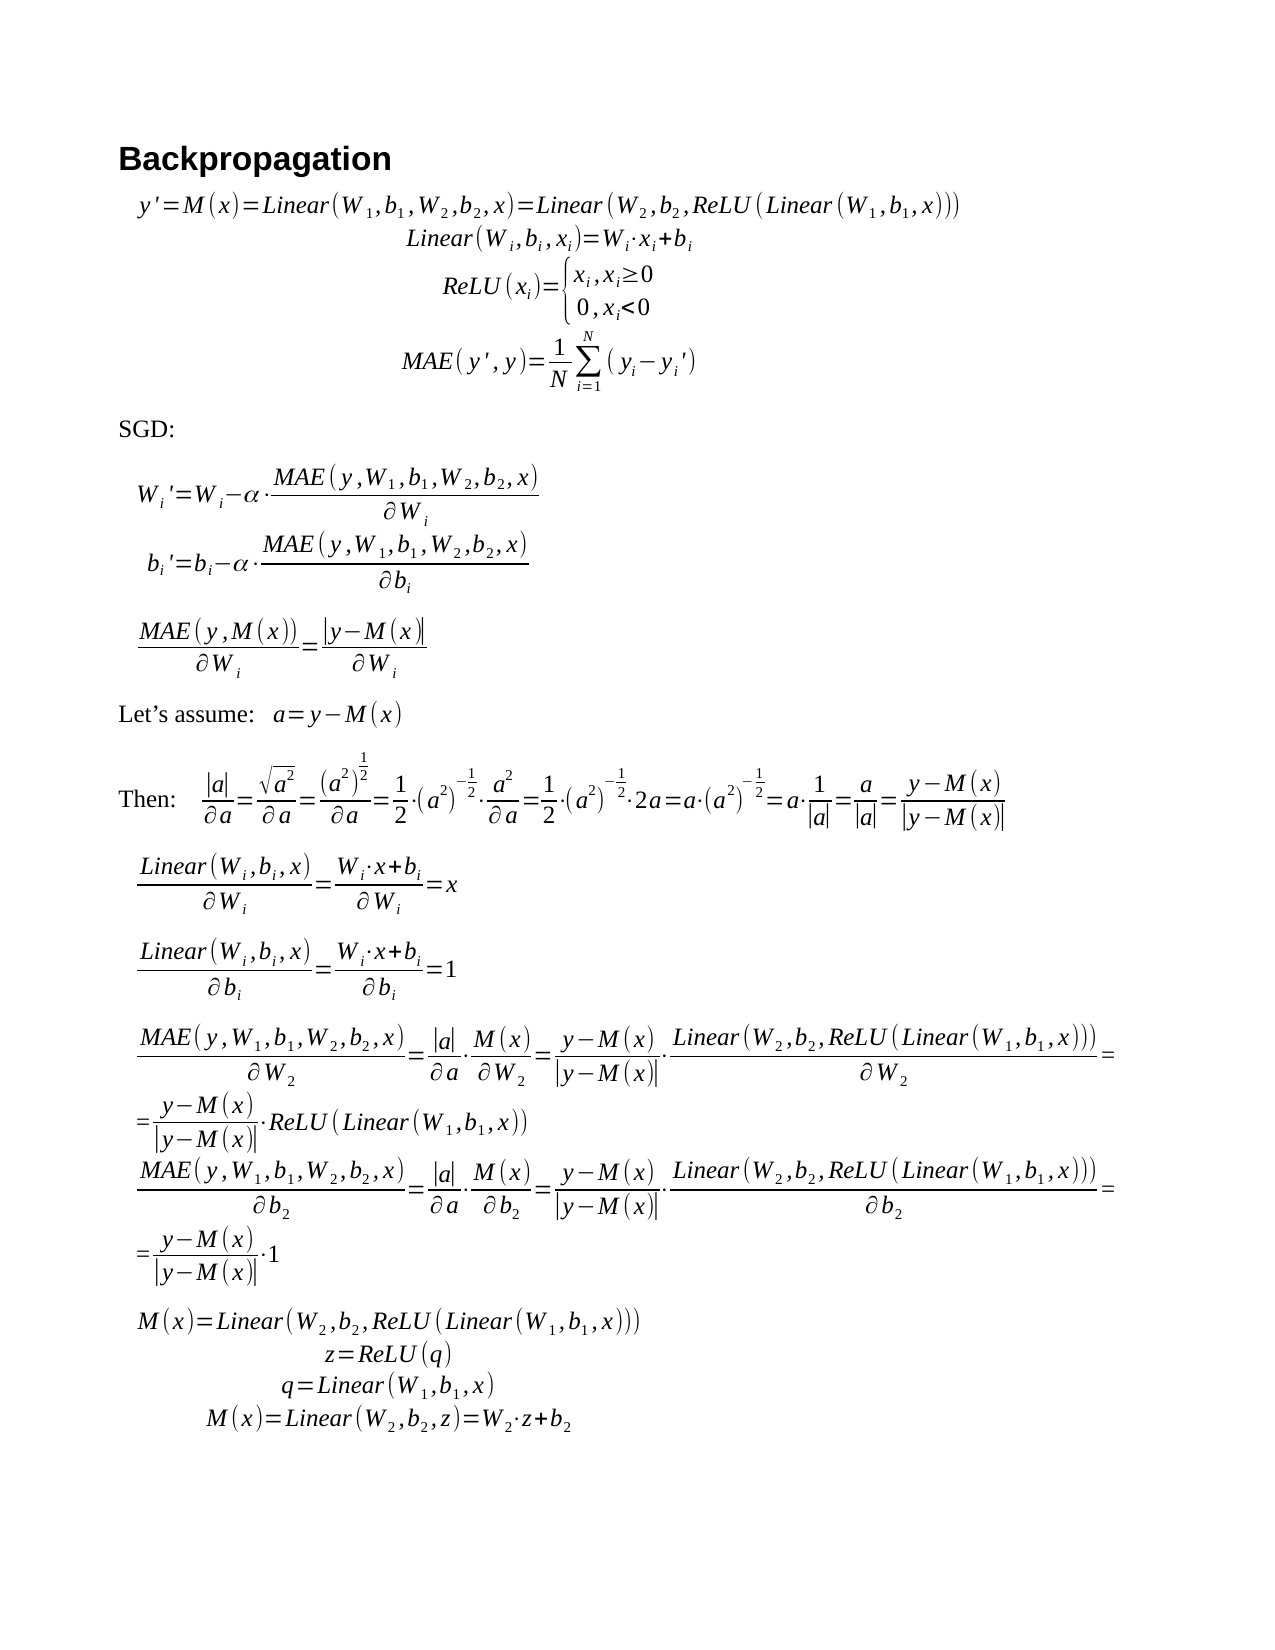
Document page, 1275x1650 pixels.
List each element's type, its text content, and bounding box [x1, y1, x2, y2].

text SGD: [118, 414, 1157, 443]
subtitle Backpropagation [118, 139, 1157, 178]
text Let’s assume: [118, 699, 1157, 730]
text Then: [118, 749, 1157, 832]
